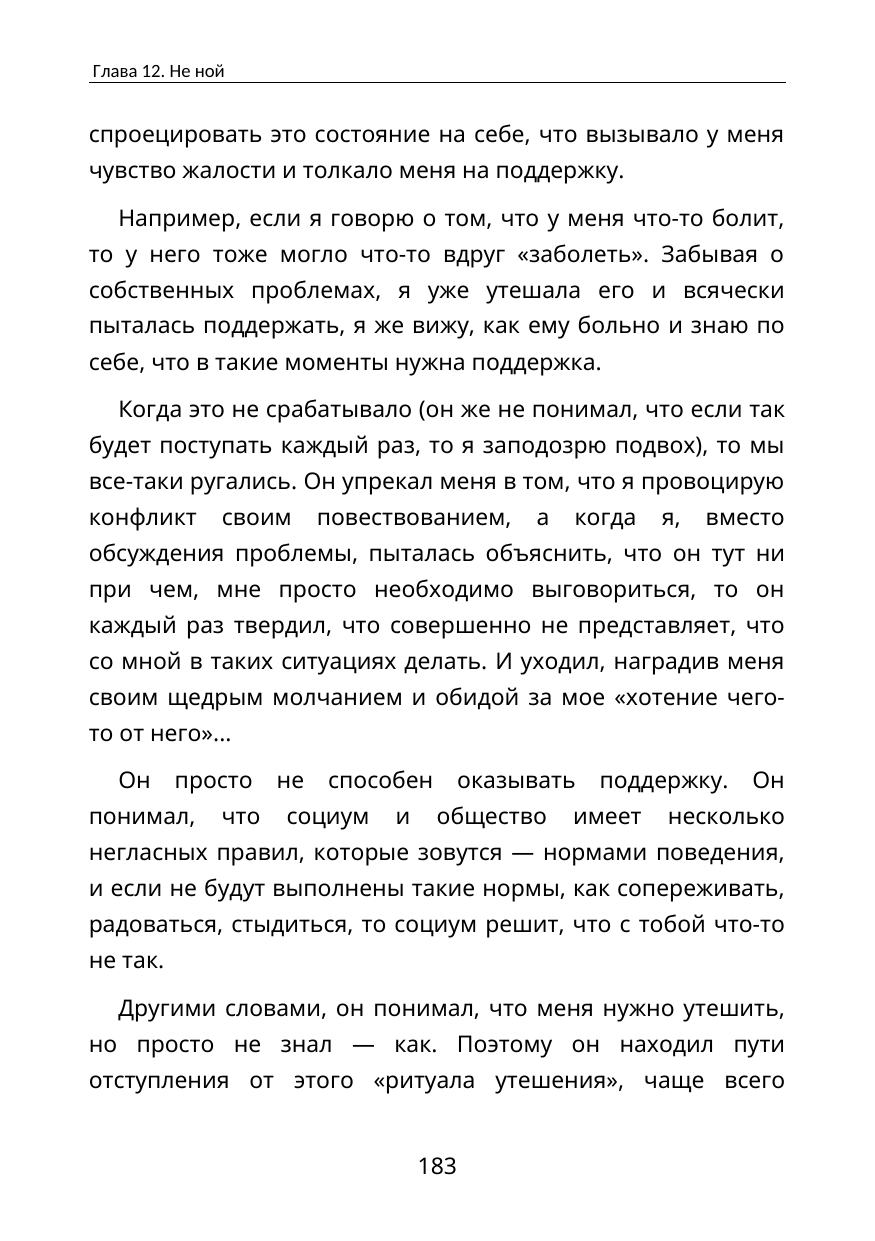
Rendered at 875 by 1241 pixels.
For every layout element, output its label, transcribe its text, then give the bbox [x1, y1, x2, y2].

text Когда это не срабатывало (он же не понимал, что если так будет поступать каждый раз, то я заподозрю подвох), то мы все-таки ругались. Он упрекал меня в том, что я провоцирую конфликт своим повествованием, а когда я, вместо обсуждения проблемы, пыталась объяснить, что он тут ни при чем, мне просто необходимо выговориться, то он каждый раз твердил, что совершенно не представляет, что со мной в таких ситуациях делать. И уходил, наградив меня своим щедрым молчанием и обидой за мое «хотение чего-то от него»... [88, 393, 786, 748]
text Другими словами, он понимал, что меня нужно утешить, но просто не знал — как. Поэтому он находил пути отступления от этого «ритуала утешения», чаще всего [88, 992, 786, 1095]
text Например, если я говорю о том, что у меня что-то болит, то у него тоже могло что-то вдруг «заболеть». Забывая о собственных проблемах, я уже утешала его и всячески пыталась поддержать, я же вижу, как ему больно и знаю по себе, что в такие моменты нужна поддержка. [88, 202, 786, 377]
text Он просто не способен оказывать поддержку. Он понимал, что социум и общество имеет несколько негласных правил, которые зовутся — нормами поведения, и если не будут выполнены такие нормы, как сопереживать, радоваться, стыдиться, то социум решит, что с тобой что-то не так. [88, 764, 786, 975]
text спроецировать это состояние на себе, что вызывало у меня чувство жалости и толкало меня на поддержку. [88, 118, 786, 185]
